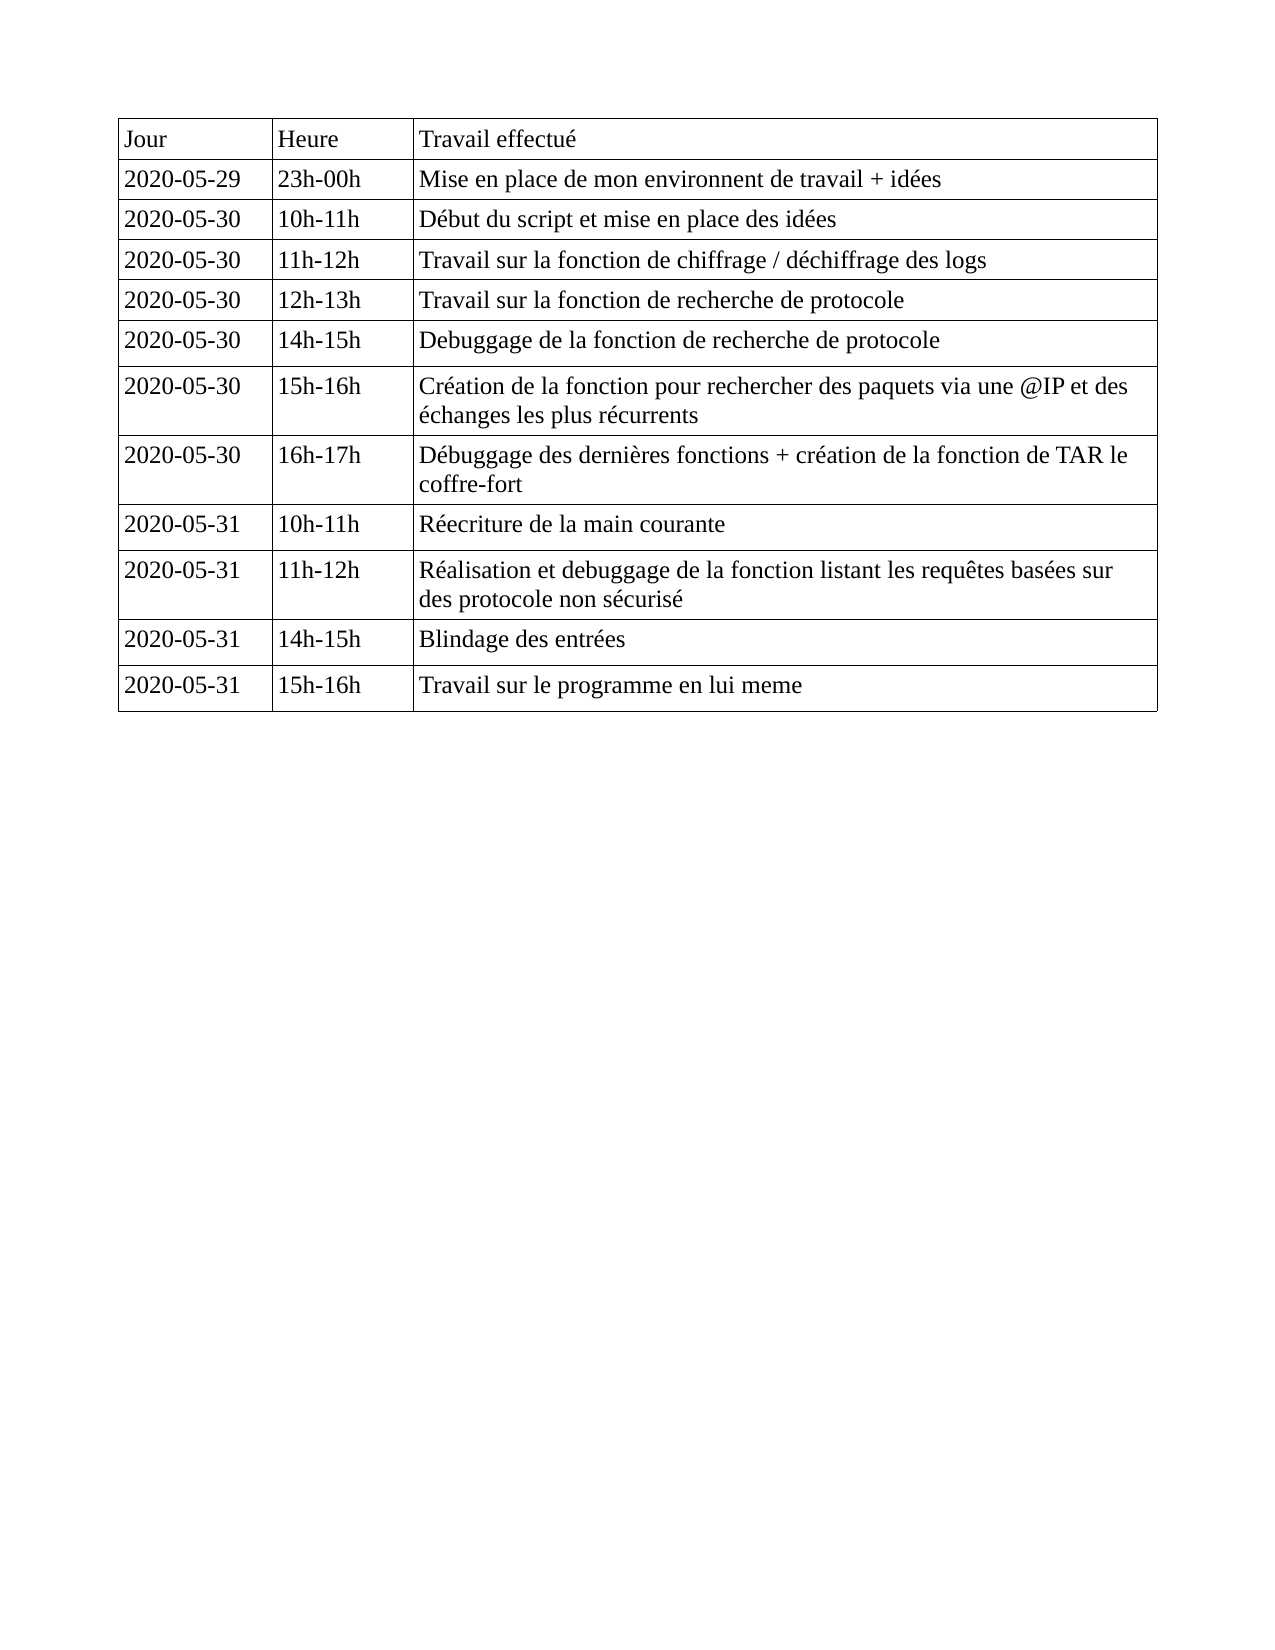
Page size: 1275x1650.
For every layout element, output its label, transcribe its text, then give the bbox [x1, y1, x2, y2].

table_cell 2020-05-30 [119, 321, 272, 366]
table_header Heure [273, 119, 413, 158]
table_header Travail effectué [414, 119, 1157, 158]
table_cell 10h-11h [273, 200, 413, 239]
table_cell Création de la fonction pour rechercher des paquets via une @IP et des échanges les plus récurrents [414, 367, 1157, 435]
table_cell 15h-16h [273, 666, 413, 711]
table_cell 2020-05-30 [119, 200, 272, 239]
table_cell Mise en place de mon environnent de travail + idées [414, 160, 1157, 199]
table_cell 2020-05-29 [119, 160, 272, 199]
table_cell Blindage des entrées [414, 620, 1157, 665]
table_cell Travail sur la fonction de recherche de protocole [414, 280, 1157, 320]
table_cell Réalisation et debuggage de la fonction listant les requêtes basées sur des protocole non sécurisé [414, 551, 1157, 619]
table_cell 2020-05-31 [119, 620, 272, 665]
table_cell 2020-05-31 [119, 551, 272, 619]
table_cell Travail sur la fonction de chiffrage / déchiffrage des logs [414, 240, 1157, 279]
table_cell 15h-16h [273, 367, 413, 435]
table_cell 2020-05-31 [119, 505, 272, 550]
table_cell Réecriture de la main courante [414, 505, 1157, 550]
table_cell 14h-15h [273, 620, 413, 665]
table_cell 10h-11h [273, 505, 413, 550]
table_cell 2020-05-30 [119, 240, 272, 279]
table_header Jour [119, 119, 272, 158]
table_cell 16h-17h [273, 436, 413, 504]
table_cell 12h-13h [273, 280, 413, 320]
table_cell Travail sur le programme en lui meme [414, 666, 1157, 711]
table_cell 2020-05-30 [119, 280, 272, 320]
table_cell 2020-05-30 [119, 436, 272, 504]
table_cell Debuggage de la fonction de recherche de protocole [414, 321, 1157, 366]
table_cell 14h-15h [273, 321, 413, 366]
table_cell 2020-05-31 [119, 666, 272, 711]
table_cell 23h-00h [273, 160, 413, 199]
table_cell 11h-12h [273, 240, 413, 279]
table_cell 2020-05-30 [119, 367, 272, 435]
table_cell Débuggage des dernières fonctions + création de la fonction de TAR le coffre-fort [414, 436, 1157, 504]
table_cell 11h-12h [273, 551, 413, 619]
table_cell Début du script et mise en place des idées [414, 200, 1157, 239]
